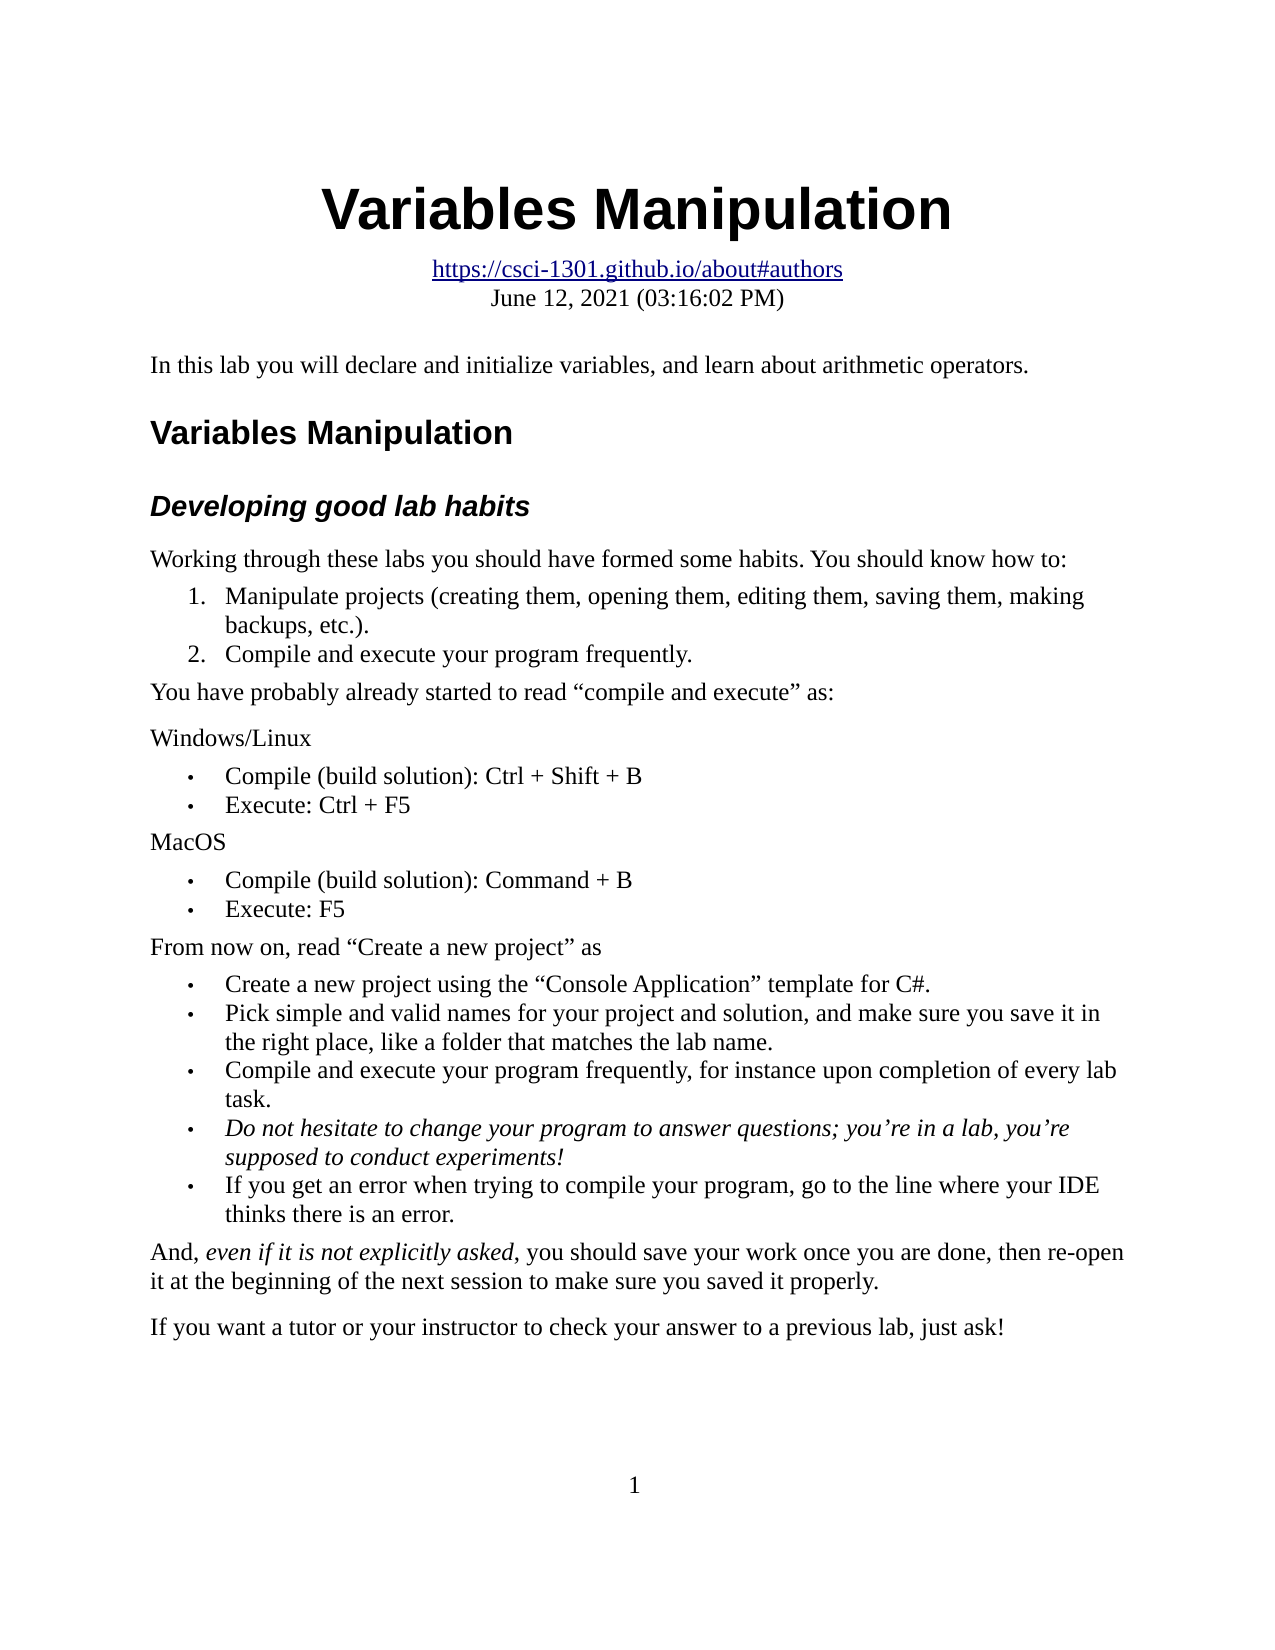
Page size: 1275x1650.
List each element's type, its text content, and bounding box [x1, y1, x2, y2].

subtitle Variables Manipulation [150, 412, 1125, 451]
list Compile and execute your program frequently, for instance upon completion of every lab task. [187, 1056, 1125, 1113]
subtitle Developing good lab habits [150, 489, 1125, 522]
text You have probably already started to read “compile and execute” as: [150, 677, 1125, 705]
list Manipulate projects (creating them, opening them, editing them, saving them, making backups, etc.). [187, 581, 1125, 639]
text Working through these labs you should have formed some habits. You should know how to: [150, 544, 1125, 572]
list If you get an error when trying to compile your program, go to the line where your IDE thinks there is an error. [187, 1171, 1125, 1228]
text Windows/Linux [150, 723, 1125, 752]
list Execute: Ctrl + F5 [187, 790, 1125, 818]
list Execute: F5 [187, 894, 1125, 923]
text June 12, 2021 (03:16:02 PM) [150, 283, 1125, 312]
list Create a new project using the “Console Application” template for C#. [187, 969, 1125, 998]
list Compile (build solution): Ctrl + Shift + B [187, 761, 1125, 790]
title Variables Manipulation [150, 175, 1125, 242]
list Compile and execute your program frequently. [187, 639, 1125, 668]
list Compile (build solution): Command + B [187, 865, 1125, 894]
text MacOS [150, 827, 1125, 856]
text If you want a tutor or your instructor to check your answer to a previous lab, just ask! [150, 1312, 1125, 1341]
list Pick simple and valid names for your project and solution, and make sure you save it in the right place, like a folder that matches the lab name. [187, 998, 1125, 1056]
text In this lab you will declare and initialize variables, and learn about arithmetic operators. [150, 350, 1125, 378]
text https://csci-1301.github.io/about#authors [150, 254, 1125, 283]
text And, even if it is not explicitly asked, you should save your work once you are done, then re-open it at the beginning of the next session to make sure you saved it properly. [150, 1237, 1125, 1294]
list Do not hesitate to change your program to answer questions; you’re in a lab, you’re supposed to conduct experiments! [187, 1113, 1125, 1171]
text From now on, read “Create a new project” as [150, 932, 1125, 960]
